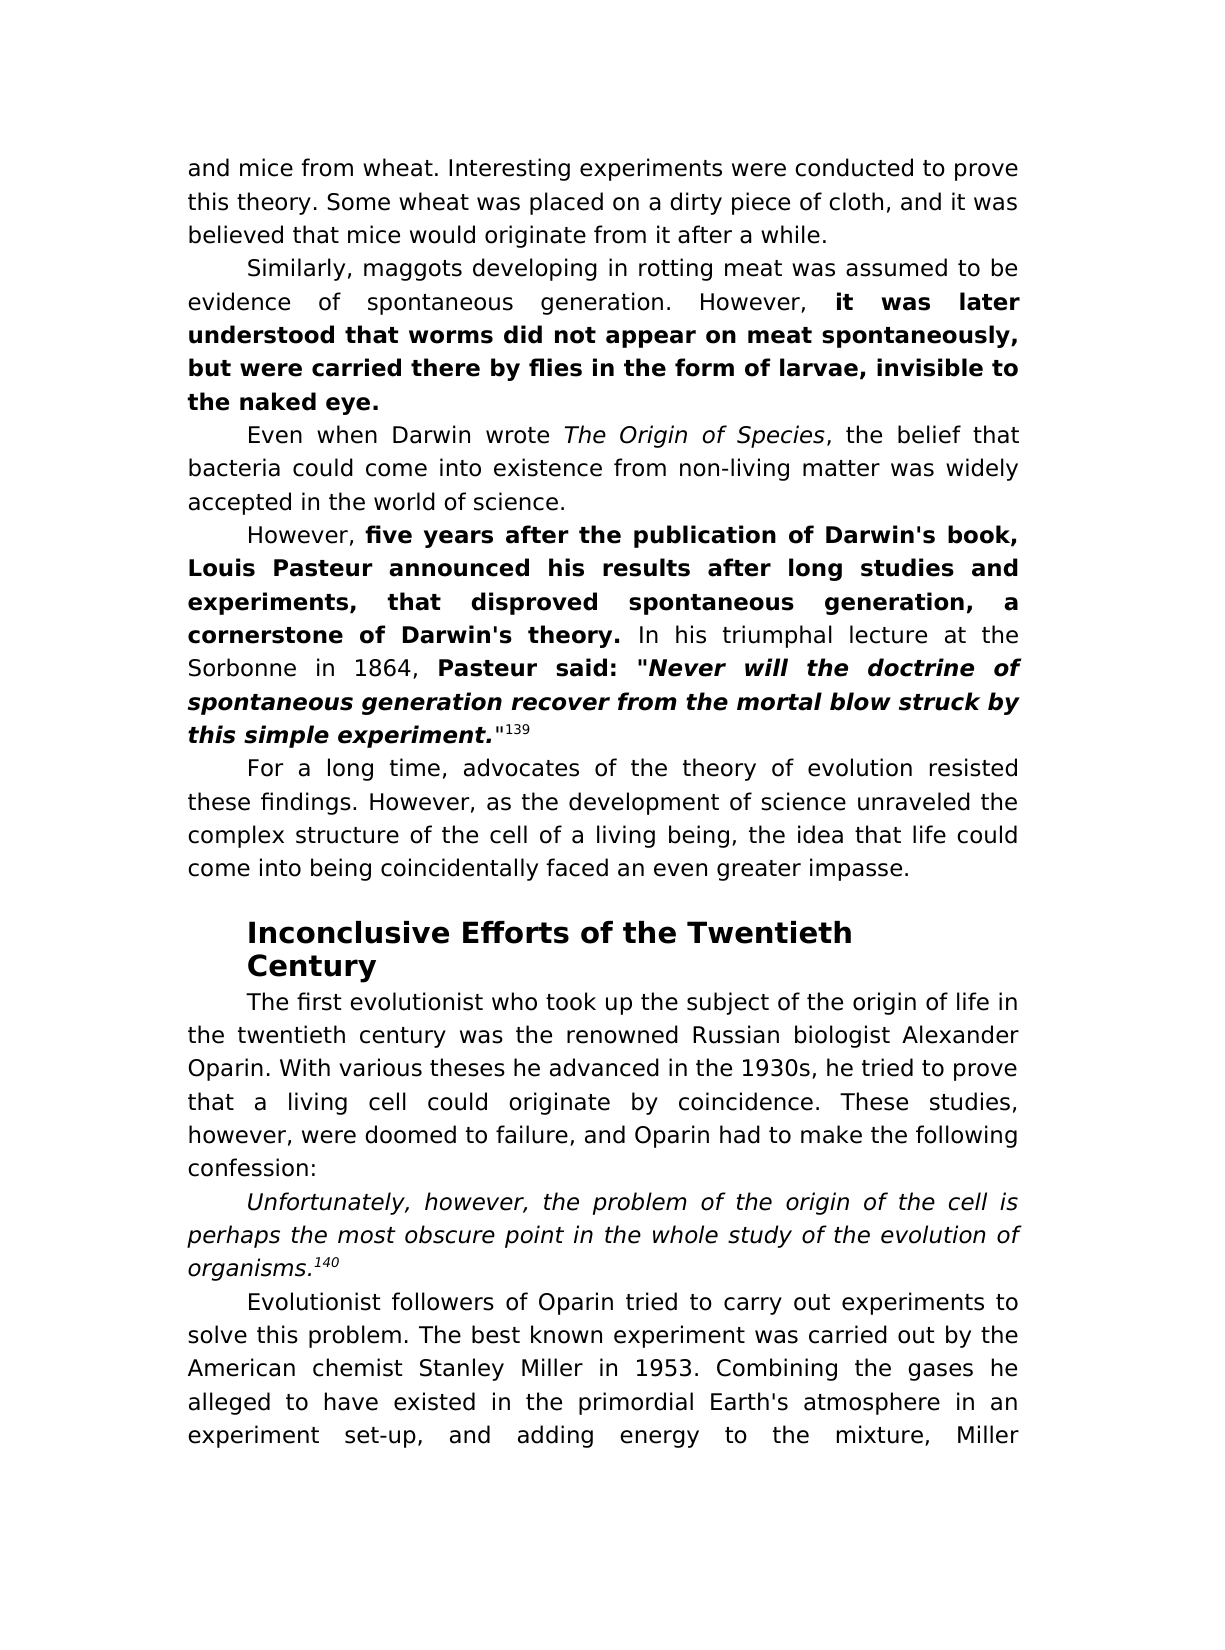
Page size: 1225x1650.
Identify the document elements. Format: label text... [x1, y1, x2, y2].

text Century [187, 950, 1020, 983]
text Similarly, maggots developing in rotting meat was assumed to be evidence of spontaneous generation. However, it was later understood that worms did not appear on meat spontaneously, but were carried there by flies in the form of larvae, invisible to the naked eye. [187, 250, 1020, 417]
text For a long time, advocates of the theory of evolution resisted these findings. However, as the development of science unraveled the complex structure of the cell of a living being, the idea that life could come into being coincidentally faced an even greater impasse. [187, 750, 1020, 883]
text The first evolutionist who took up the subject of the origin of life in the twentieth century was the renowned Russian biologist Alexander Oparin. With various theses he advanced in the 1930s, he tried to prove that a living cell could originate by coincidence. These studies, however, were doomed to failure, and Oparin had to make the following confession: [187, 983, 1020, 1183]
text Inconclusive Efforts of the Twentieth [187, 917, 1020, 950]
text Unfortunately, however, the problem of the origin of the cell is perhaps the most obscure point in the whole study of the evolution of organisms.140 [187, 1183, 1020, 1283]
text Even when Darwin wrote The Origin of Species, the belief that bacteria could come into existence from non-living matter was widely accepted in the world of science. [187, 417, 1020, 517]
text and mice from wheat. Interesting experiments were conducted to prove this theory. Some wheat was placed on a dirty piece of cloth, and it was believed that mice would originate from it after a while. [187, 150, 1020, 250]
text Evolutionist followers of Oparin tried to carry out experiments to solve this problem. The best known experiment was carried out by the American chemist Stanley Miller in 1953. Combining the gases he alleged to have existed in the primordial Earth's atmosphere in an experiment set-up, and adding energy to the mixture, Miller [187, 1283, 1020, 1450]
text However, five years after the publication of Darwin's book, Louis Pasteur announced his results after long studies and experiments, that disproved spontaneous generation, a cornerstone of Darwin's theory. In his triumphal lecture at the Sorbonne in 1864, Pasteur said: "Never will the doctrine of spontaneous generation recover from the mortal blow struck by this simple experiment."139 [187, 517, 1020, 750]
